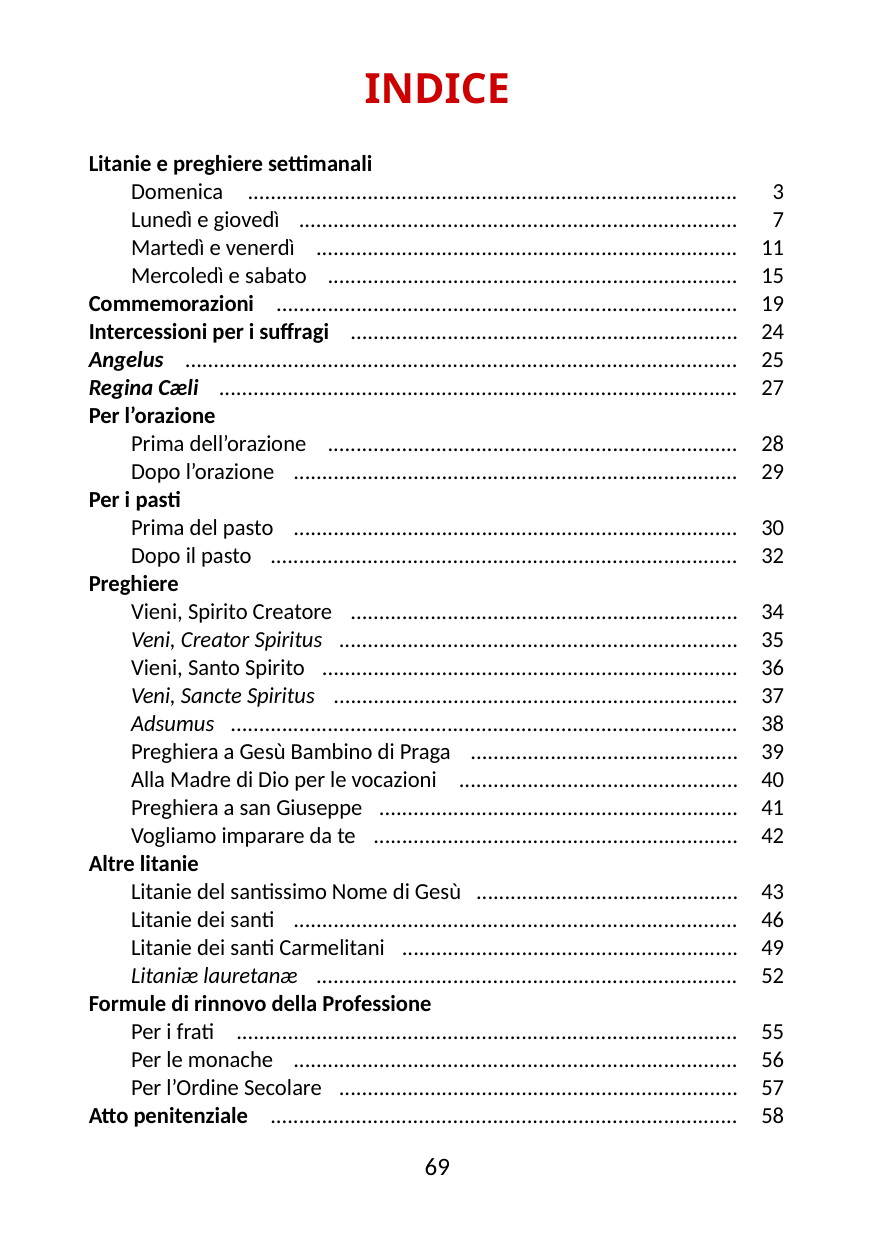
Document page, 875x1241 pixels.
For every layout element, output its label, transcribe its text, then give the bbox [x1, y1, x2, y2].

text Atto penitenziale .................................................................................. 58 [88, 1102, 786, 1129]
text INDICE [88, 59, 786, 116]
text Litanie del santissimo Nome di Gesù .............................................. 43 [88, 877, 786, 905]
text Litanie dei santi .............................................................................. 46 [88, 905, 786, 933]
text Vieni, Santo Spirito ......................................................................... 36 [88, 653, 786, 681]
text Per l’Ordine Secolare ...................................................................... 57 [88, 1073, 786, 1102]
text Formule di rinnovo della Professione [88, 989, 786, 1017]
text Lunedì e giovedì ............................................................................. 7 [88, 205, 786, 233]
text Altre litanie [88, 849, 786, 877]
text Angelus ................................................................................................. 25 [88, 345, 786, 373]
text Regina Cæli ........................................................................................... 27 [88, 373, 786, 401]
text Mercoledì e sabato ........................................................................ 15 [88, 261, 786, 289]
text Preghiere [88, 569, 786, 597]
text Veni, Sancte Spiritus ....................................................................... 37 [88, 681, 786, 709]
text Litanie dei santi Carmelitani ........................................................... 49 [88, 933, 786, 961]
text Per le monache .............................................................................. 56 [88, 1046, 786, 1073]
text Vogliamo imparare da te ................................................................ 42 [88, 821, 786, 849]
text Dopo l’orazione .............................................................................. 29 [88, 457, 786, 485]
text Dopo il pasto .................................................................................. 32 [88, 541, 786, 569]
text Adsumus ......................................................................................... 38 [88, 709, 786, 737]
text Prima del pasto .............................................................................. 30 [88, 513, 786, 541]
text Intercessioni per i suffragi .................................................................... 24 [88, 317, 786, 345]
text Per i frati ........................................................................................ 55 [88, 1017, 786, 1046]
text Veni, Creator Spiritus ...................................................................... 35 [88, 625, 786, 653]
text Litanie e preghiere settimanali [88, 149, 786, 177]
text Domenica ...................................................................................... 3 [88, 177, 786, 205]
text Per l’orazione [88, 401, 786, 429]
text Litaniæ lauretanæ .......................................................................... 52 [88, 961, 786, 989]
text Alla Madre di Dio per le vocazioni ................................................. 40 [88, 765, 786, 793]
text Preghiera a Gesù Bambino di Praga ............................................... 39 [88, 737, 786, 765]
text Per i pasti [88, 485, 786, 513]
text Commemorazioni ................................................................................. 19 [88, 289, 786, 317]
text Prima dell’orazione ........................................................................ 28 [88, 429, 786, 457]
text Vieni, Spirito Creatore .................................................................... 34 [88, 597, 786, 625]
text Martedì e venerdì .......................................................................... 11 [88, 233, 786, 261]
text Preghiera a san Giuseppe ............................................................... 41 [88, 793, 786, 821]
